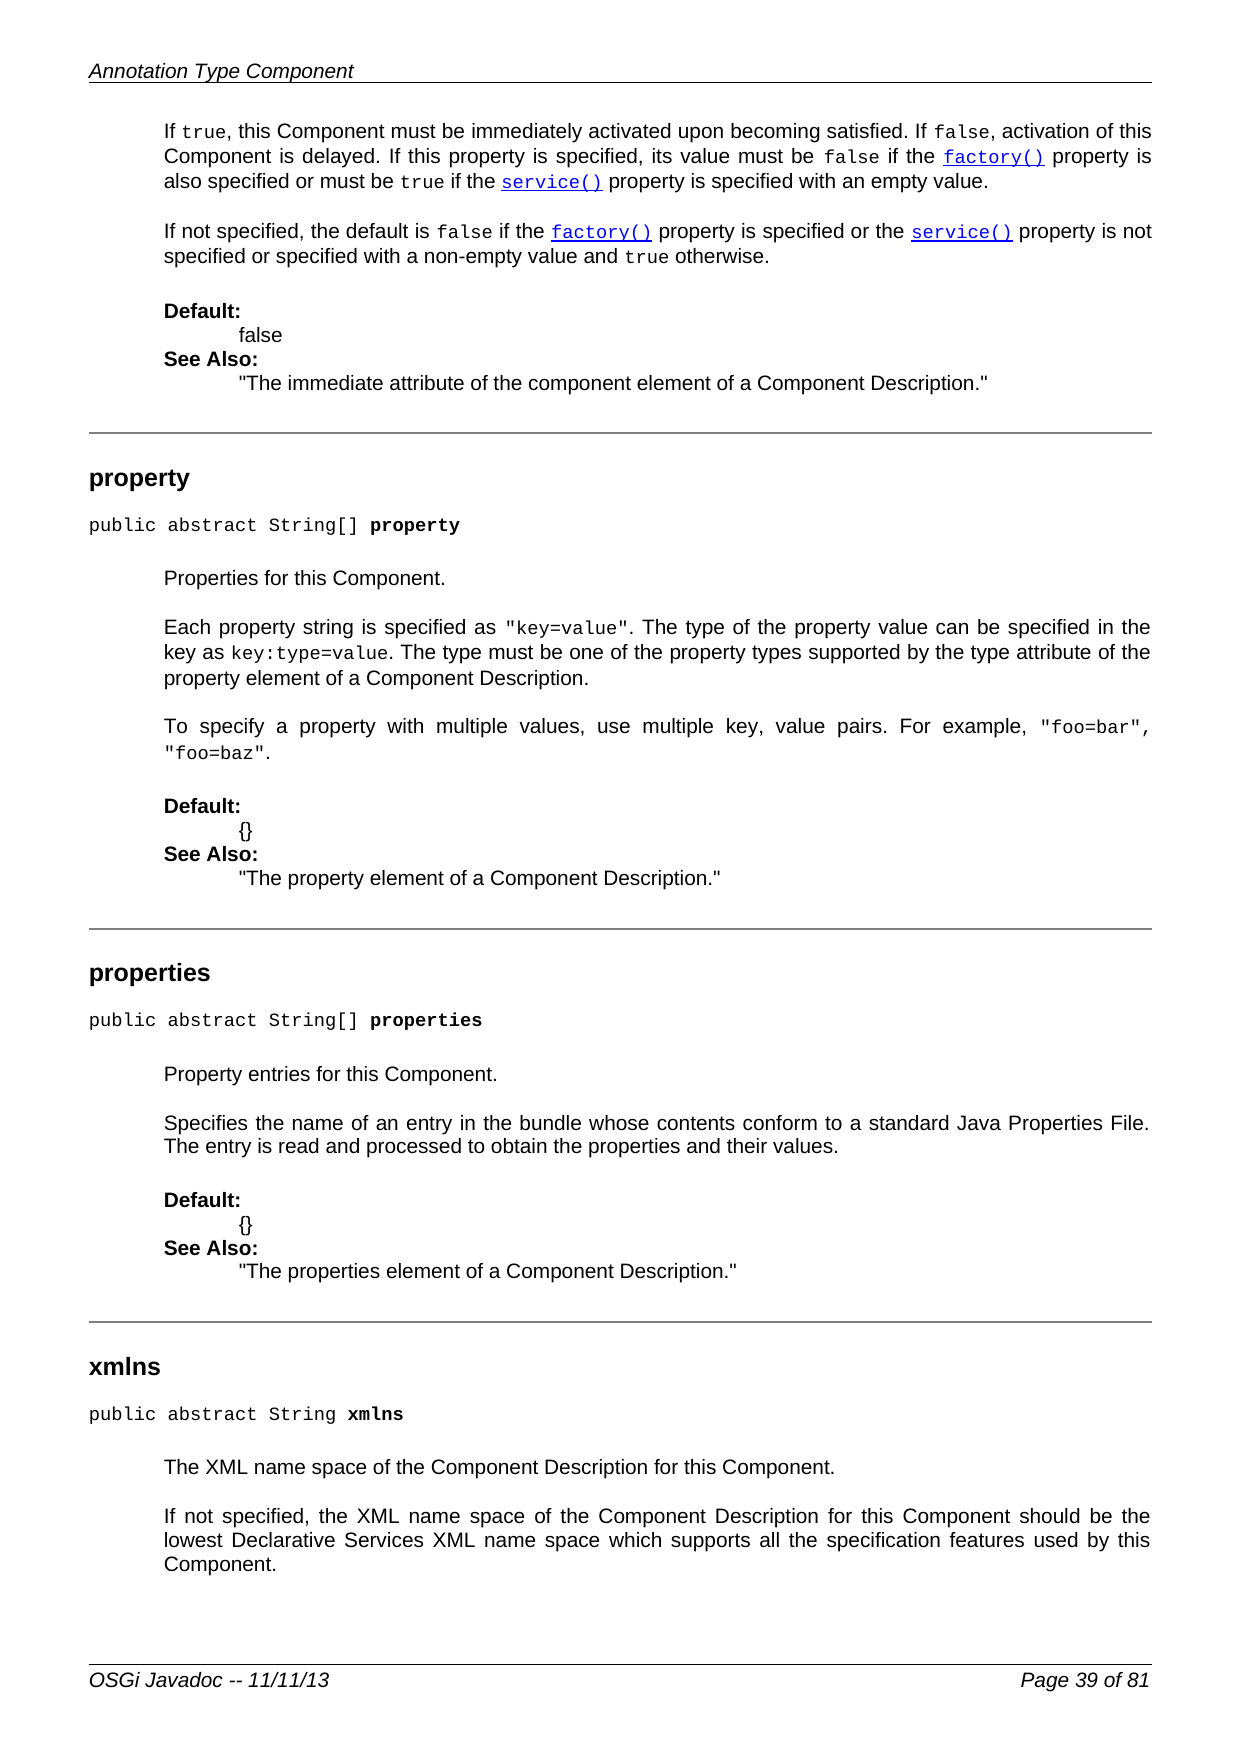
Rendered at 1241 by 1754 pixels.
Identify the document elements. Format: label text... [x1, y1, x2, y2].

text public abstract String[] property [88, 516, 1152, 537]
text Default: [163, 1187, 1152, 1211]
text The XML name space of the Component Description for this Component. [163, 1455, 1152, 1479]
text public abstract String[] properties [88, 1011, 1152, 1032]
text See Also: [163, 1235, 1152, 1259]
text Specifies the name of an entry in the bundle whose contents conform to a standard Java Properties File. The entry is read and processed to obtain the properties and their values. [163, 1110, 1152, 1158]
text public abstract String xmlns [88, 1404, 1152, 1426]
text Default: [163, 794, 1152, 818]
text "The properties element of a Component Description." [238, 1259, 1152, 1283]
text Default: [163, 299, 1152, 323]
text Each property string is specified as "key=value". The type of the property value can be specified in the key as key:type=value. The type must be one of the property types supported by the type attribute of the property element of a Component Description. [163, 615, 1152, 689]
text See Also: [163, 842, 1152, 866]
subtitle properties [88, 958, 1152, 987]
text If not specified, the XML name space of the Component Description for this Component should be the lowest Declarative Services XML name space which supports all the specification features used by this Component. [163, 1504, 1152, 1576]
text "The immediate attribute of the component element of a Component Description." [238, 371, 1152, 394]
text Properties for this Component. [163, 566, 1152, 590]
text To specify a property with multiple values, use multiple key, value pairs. For example, "foo=bar", "foo=baz". [163, 714, 1152, 765]
text "The property element of a Component Description." [238, 866, 1152, 890]
text If true, this Component must be immediately activated upon becoming satisfied. If false, activation of this Component is delayed. If this property is specified, its value must be false if the factory() property is also specified or must be true if the service() property is specified with an empty value. [163, 118, 1152, 194]
text Property entries for this Component. [163, 1061, 1152, 1085]
subtitle xmlns [88, 1351, 1152, 1380]
text {} [238, 818, 1152, 842]
text See Also: [163, 347, 1152, 371]
text false [238, 323, 1152, 347]
text If not specified, the default is false if the factory() property is specified or the service() property is not specified or specified with a non-empty value and true otherwise. [163, 219, 1152, 269]
text {} [238, 1211, 1152, 1235]
subtitle property [88, 463, 1152, 491]
